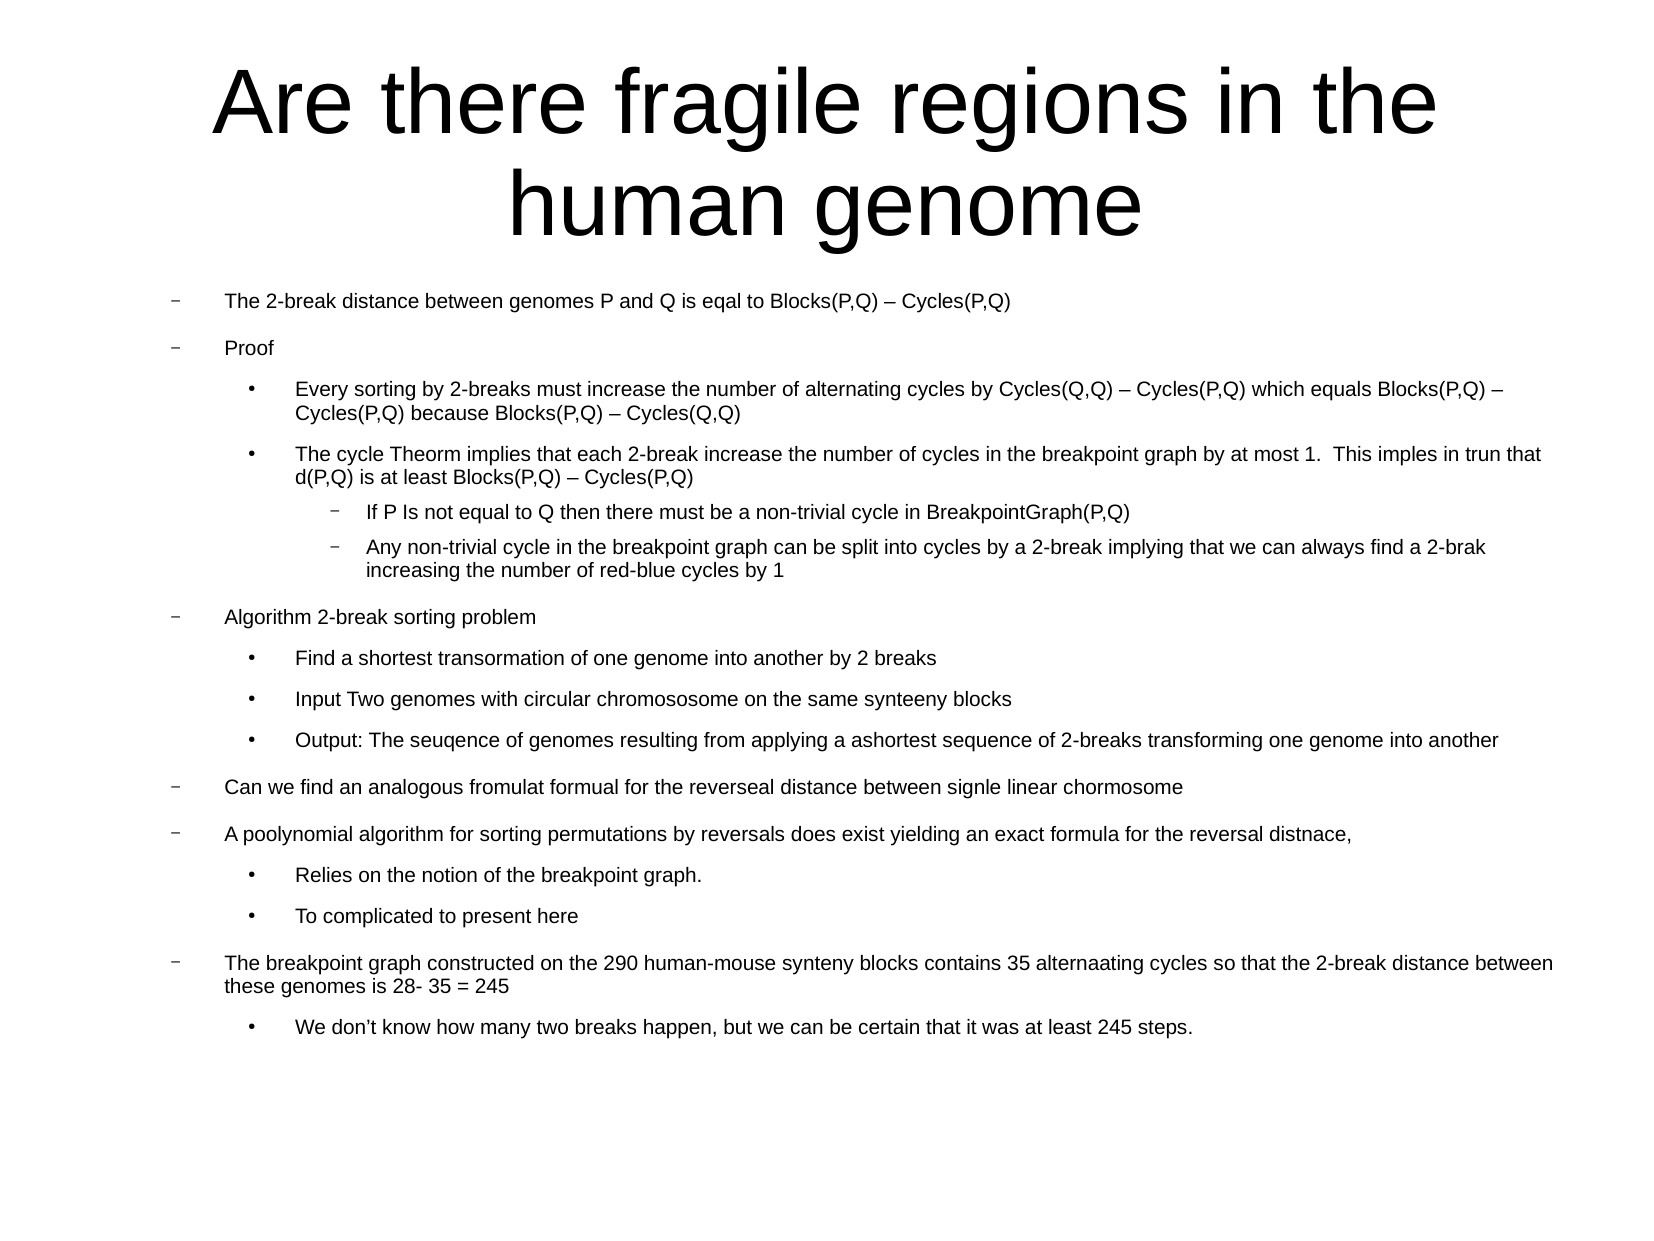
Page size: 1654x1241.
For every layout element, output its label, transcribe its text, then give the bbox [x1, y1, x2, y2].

title Are there fragile regions in the human genome [82, 49, 1571, 257]
list The 2-break distance between genomes P and Q is eqal to Blocks(P,Q) – Cycles(P,Q) Proof Every sorting by 2-breaks must increase the number of alternating cycles by Cycles(Q,Q) – Cycles(P,Q) which equals Blocks(P,Q) – Cycles(P,Q) because Blocks(P,Q) – Cycles(Q,Q) The cycle Theorm implies that each 2-break increase the number of cycles in the breakpoint graph by at most 1. This imples in trun that d(P,Q) is at least Blocks(P,Q) – Cycles(P,Q) If P Is not equal to Q then there must be a non-trivial cycle in BreakpointGraph(P,Q) Any non-trivial cycle in the breakpoint graph can be split into cycles by a 2-break implying that we can always find a 2-brak increasing the number of red-blue cycles by 1 Algorithm 2-break sorting problem Find a shortest transormation of one genome into another by 2 breaks Input Two genomes with circular chromososome on the same synteeny blocks Output: The seuqence of genomes resulting from applying a ashortest sequence of 2-breaks transforming one genome into another Can we find an analogous fromulat formual for the reverseal distance between signle linear chormosome A poolynomial algorithm for sorting permutations by reversals does exist yielding an exact formula for the reversal distnace, Relies on the notion of the breakpoint graph. To complicated to present here The breakpoint graph constructed on the 290 human-mouse synteny blocks contains 35 alternaating cycles so that the 2-break distance between these genomes is 28- 35 = 245 We don’t know how many two breaks happen, but we can be certain that it was at least 245 steps. [82, 290, 1571, 1205]
